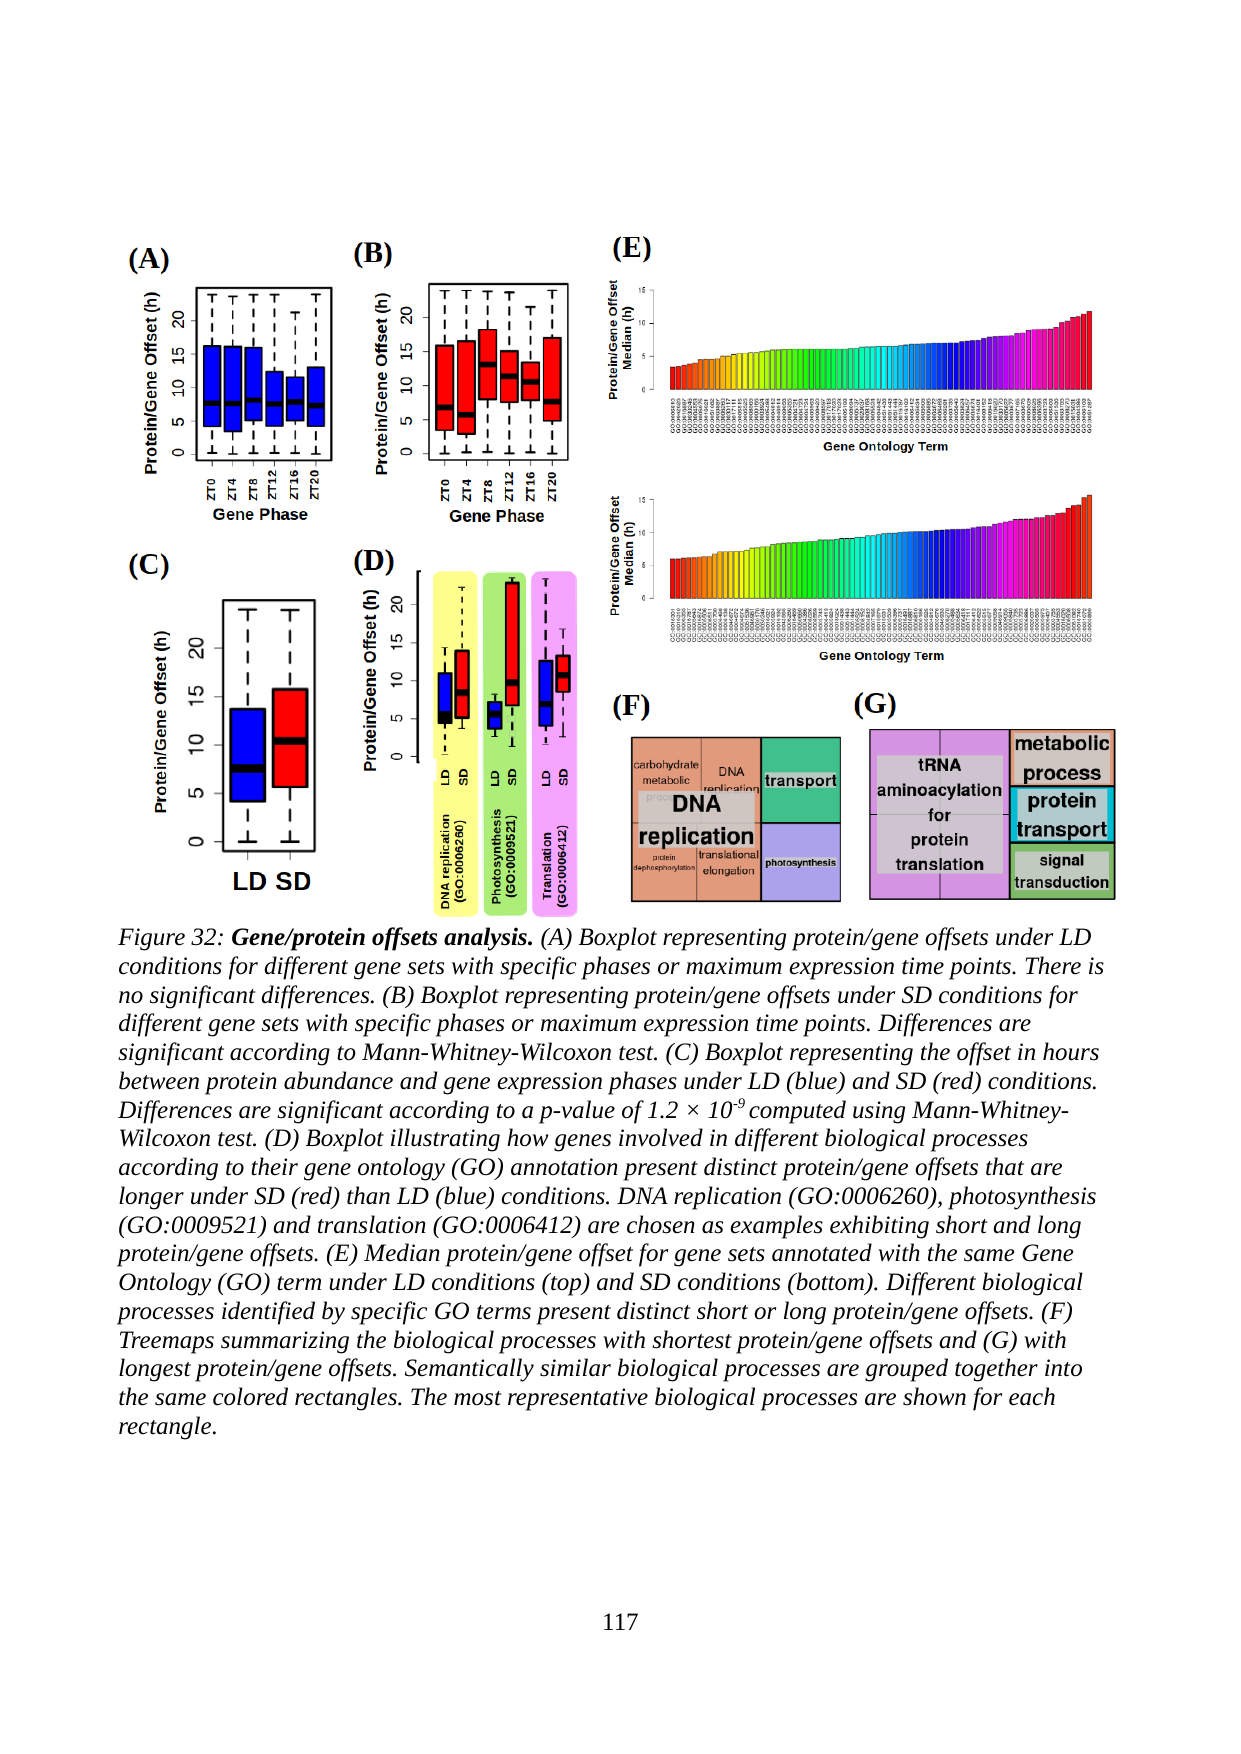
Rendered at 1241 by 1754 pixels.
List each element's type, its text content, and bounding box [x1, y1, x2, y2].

picture [118, 234, 1123, 923]
text Figure 32: Gene/protein offsets analysis. (A) Boxplot representing protein/gene offsets under LD conditions for different gene sets with specific phases or maximum expression time points. There is no significant differences. (B) Boxplot representing protein/gene offsets under SD conditions for different gene sets with specific phases or maximum expression time points. Differences are significant according to Mann-Whitney-Wilcoxon test. (C) Boxplot representing the offset in hours between protein abundance and gene expression phases under LD (blue) and SD (red) conditions. Differences are significant according to a p-value of 1.2 × 10-9 computed using Mann-Whitney-Wilcoxon test. (D) Boxplot illustrating how genes involved in different biological processes according to their gene ontology (GO) annotation present distinct protein/gene offsets that are longer under SD (red) than LD (blue) conditions. DNA replication (GO:0006260), photosynthesis (GO:0009521) and translation (GO:0006412) are chosen as examples exhibiting short and long protein/gene offsets. (E) Median protein/gene offset for gene sets annotated with the same Gene Ontology (GO) term under LD conditions (top) and SD conditions (bottom). Different biological processes identified by specific GO terms present distinct short or long protein/gene offsets. (F) Treemaps summarizing the biological processes with shortest protein/gene offsets and (G) with longest protein/gene offsets. Semantically similar biological processes are grouped together into the same colored rectangles. The most representative biological processes are shown for each rectangle. [118, 923, 1122, 1440]
